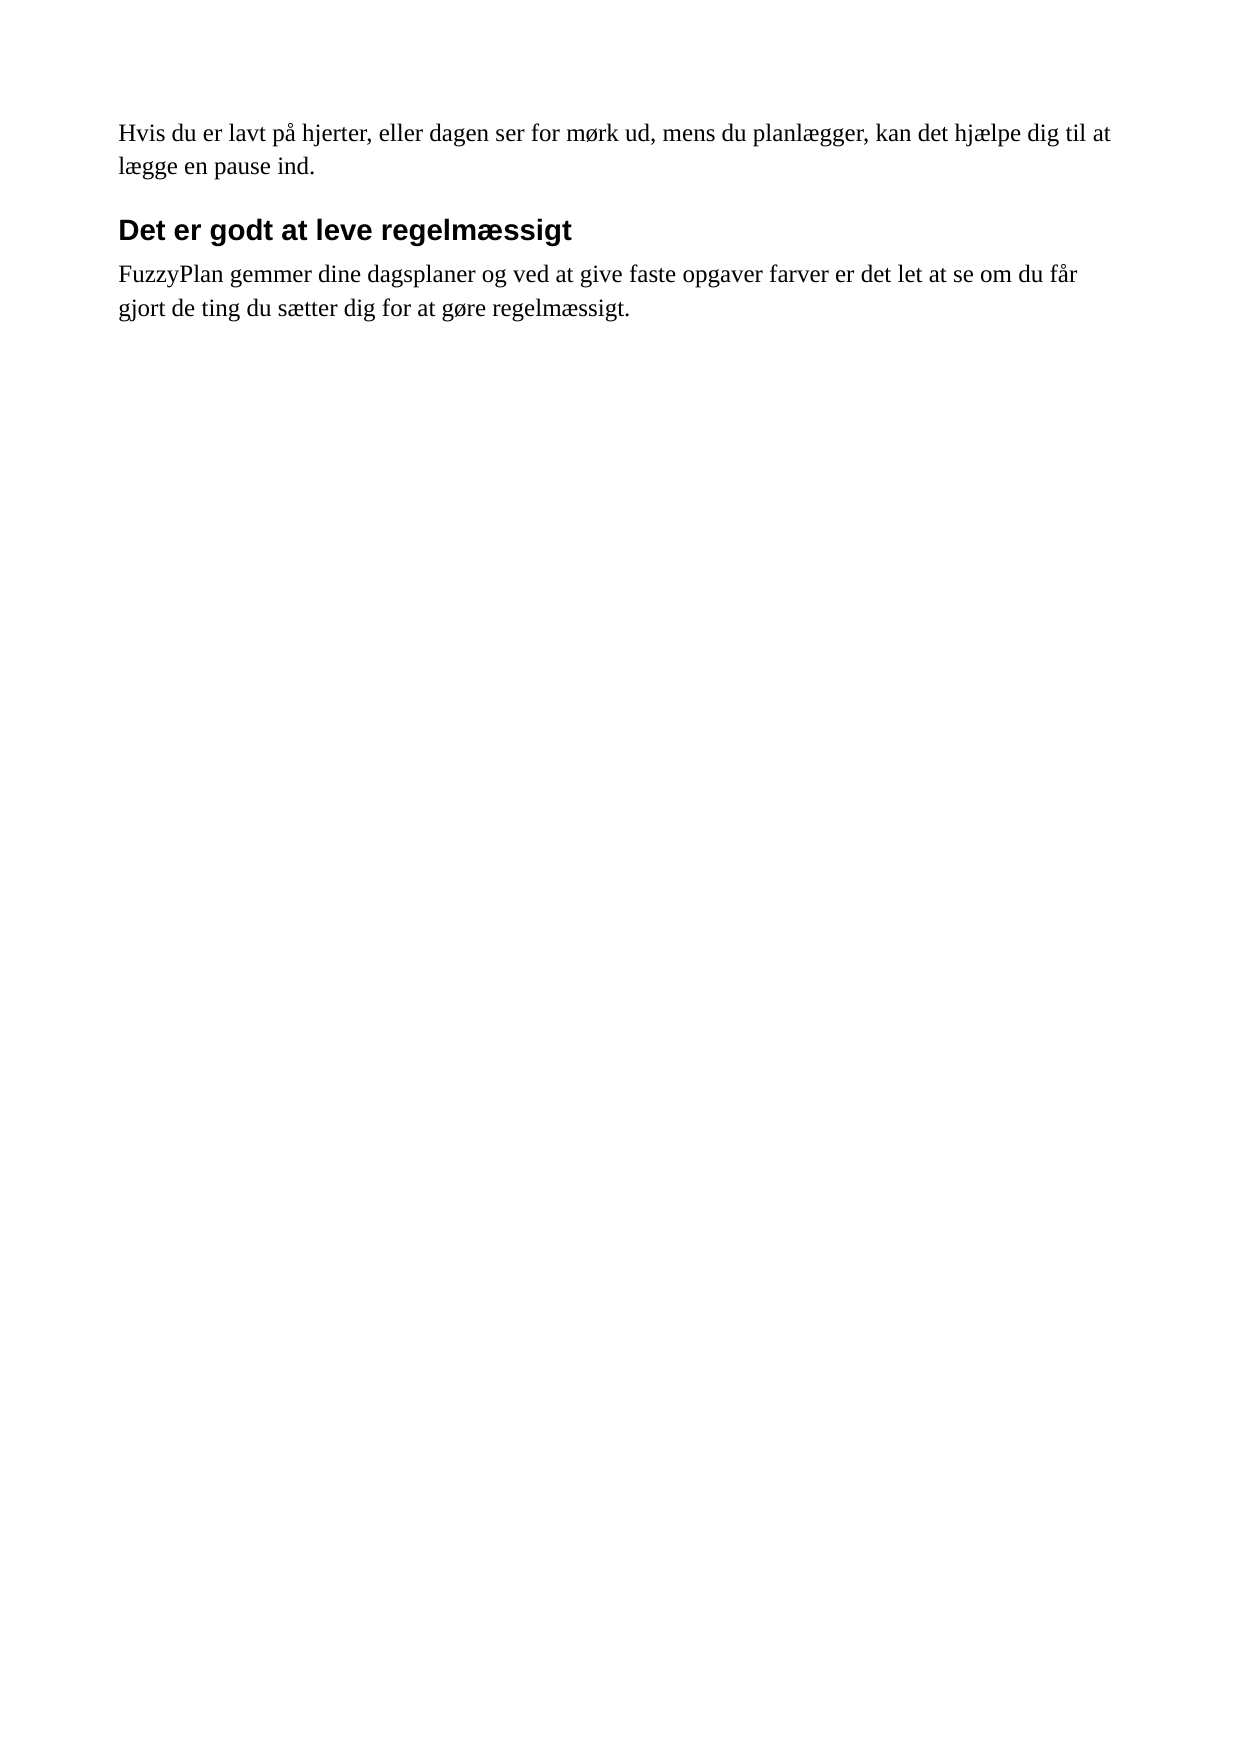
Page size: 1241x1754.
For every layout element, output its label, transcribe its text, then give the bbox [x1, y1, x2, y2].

text FuzzyPlan gemmer dine dagsplaner og ved at give faste opgaver farver er det let at se om du får gjort de ting du sætter dig for at gøre regelmæssigt. [118, 259, 1122, 321]
subtitle Det er godt at leve regelmæssigt [118, 213, 1122, 247]
text Hvis du er lavt på hjerter, eller dagen ser for mørk ud, mens du planlægger, kan det hjælpe dig til at lægge en pause ind. [118, 118, 1122, 180]
